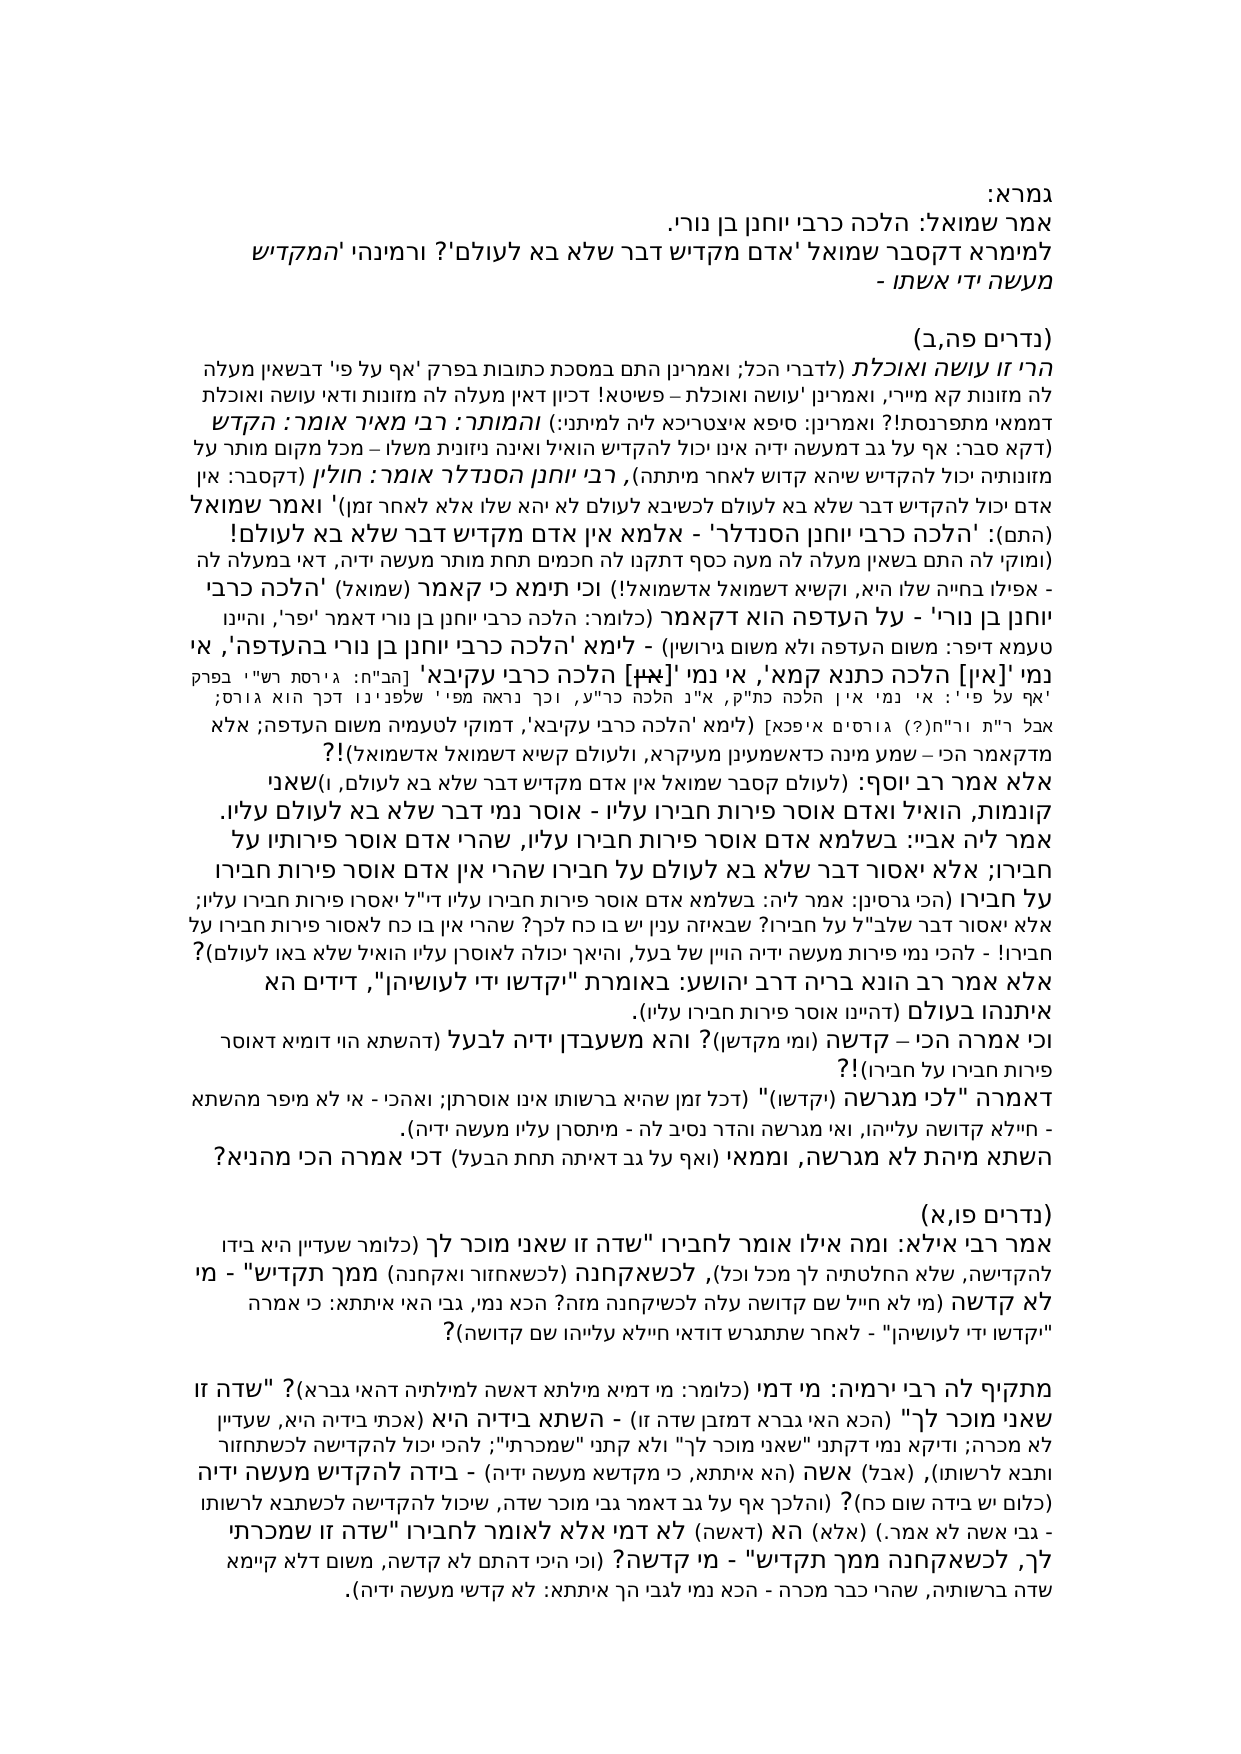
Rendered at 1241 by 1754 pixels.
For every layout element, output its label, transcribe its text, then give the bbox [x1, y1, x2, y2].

text דאמרה "לכי מגרשה (יקדשו)" (דכל זמן שהיא ברשותו אינו אוסרתן; ואהכי - אי לא מיפר מהשתא - חיילא קדושה עלייהו, ואי מגרשה והדר נסיב לה - מיתסרן עליו מעשה ידיה). [187, 1084, 1053, 1142]
text אמר רבי אילא: ומה אילו אומר לחבירו "שדה זו שאני מוכר לך (כלומר שעדיין היא בידו להקדישה, שלא החלטתיה לך מכל וכל), לכשאקחנה (לכשאחזור ואקחנה) ממך תקדיש" - מי לא קדשה (מי לא חייל שם קדושה עלה לכשיקחנה מזה? הכא נמי, גבי האי איתתא: כי אמרה "יקדשו ידי לעושיהן" - לאחר שתתגרש דודאי חיילא עלייהו שם קדושה)? [187, 1229, 1053, 1346]
text (נדרים פה,ב) [187, 324, 1053, 353]
text אלא אמר רב הונא בריה דרב יהושע: באומרת "יקדשו ידי לעושיהן", דידים הא איתנהו בעולם (דהיינו אוסר פירות חבירו עליו). [187, 967, 1053, 1025]
text וכי אמרה הכי – קדשה (ומי מקדשן)? והא משעבדן ידיה לבעל (דהשתא הוי דומיא דאוסר פירות חבירו על חבירו)!? [187, 1025, 1053, 1084]
text השתא מיהת לא מגרשה, וממאי (ואף על גב דאיתה תחת הבעל) דכי אמרה הכי מהניא? [187, 1142, 1053, 1171]
text אמר שמואל: הלכה כרבי יוחנן בן נורי. [187, 208, 1053, 237]
text אמר ליה אביי: בשלמא אדם אוסר פירות חבירו עליו, שהרי אדם אוסר פירותיו על חבירו; אלא יאסור דבר שלא בא לעולם על חבירו שהרי אין אדם אוסר פירות חבירו על חבירו (הכי גרסינן: אמר ליה: בשלמא אדם אוסר פירות חבירו עליו די"ל יאסרו פירות חבירו עליו; אלא יאסור דבר שלב"ל על חבירו? שבאיזה ענין יש בו כח לכך? שהרי אין בו כח לאסור פירות חבירו על חבירו! - להכי נמי פירות מעשה ידיה הויין של בעל, והיאך יכולה לאוסרן עליו הואיל שלא באו לעולם)? [187, 826, 1053, 967]
text למימרא דקסבר שמואל 'אדם מקדיש דבר שלא בא לעולם'? ורמינהי 'המקדיש מעשה ידי אשתו - [187, 237, 1053, 296]
text אלא אמר רב יוסף: (לעולם קסבר שמואל אין אדם מקדיש דבר שלא בא לעולם, ו)שאני קונמות, הואיל ואדם אוסר פירות חבירו עליו - אוסר נמי דבר שלא בא לעולם עליו. [187, 767, 1053, 826]
text הרי זו עושה ואוכלת (לדברי הכל; ואמרינן התם במסכת כתובות בפרק 'אף על פי' דבשאין מעלה לה מזונות קא מיירי, ואמרינן 'עושה ואוכלת – פשיטא! דכיון דאין מעלה לה מזונות ודאי עושה ואוכלת דממאי מתפרנסת!? ואמרינן: סיפא איצטריכא ליה למיתני:) והמותר: רבי מאיר אומר: הקדש (דקא סבר: אף על גב דמעשה ידיה אינו יכול להקדיש הואיל ואינה ניזונית משלו – מכל מקום מותר על מזונותיה יכול להקדיש שיהא קדוש לאחר מיתתה), רבי יוחנן הסנדלר אומר: חולין (דקסבר: אין אדם יכול להקדיש דבר שלא בא לעולם לכשיבא לעולם לא יהא שלו אלא לאחר זמן)' ואמר שמואל (התם): 'הלכה כרבי יוחנן הסנדלר' - אלמא אין אדם מקדיש דבר שלא בא לעולם! (ומוקי לה התם בשאין מעלה לה מעה כסף דתקנו לה חכמים תחת מותר מעשה ידיה, דאי במעלה לה - אפילו בחייה שלו היא, וקשיא דשמואל אדשמואל!) וכי תימא כי קאמר (שמואל) 'הלכה כרבי יוחנן בן נורי' - על העדפה הוא דקאמר (כלומר: הלכה כרבי יוחנן בן נורי דאמר 'יפר', והיינו טעמא דיפר: משום העדפה ולא משום גירושין) - לימא 'הלכה כרבי יוחנן בן נורי בהעדפה', אי נמי '[אין] הלכה כתנא קמא', אי נמי '[אין] הלכה כרבי עקיבא' [הב"ח: גירסת רש"י בפרק 'אף על פי': אי נמי אין הלכה כת"ק, א"נ הלכה כר"ע, וכך נראה מפי' שלפנינו דכך הוא גורס; אבל ר"ת ור"ח(?) גורסים איפכא] (לימא 'הלכה כרבי עקיבא', דמוקי לטעמיה משום העדפה; אלא מדקאמר הכי – שמע מינה כדאשמעינן מעיקרא, ולעולם קשיא דשמואל אדשמואל)!? [187, 353, 1053, 767]
text (נדרים פו,א) [187, 1200, 1053, 1229]
text מתקיף לה רבי ירמיה: מי דמי (כלומר: מי דמיא מילתא דאשה למילתיה דהאי גברא)? "שדה זו שאני מוכר לך" (הכא האי גברא דמזבן שדה זו) - השתא בידיה היא (אכתי בידיה היא, שעדיין לא מכרה; ודיקא נמי דקתני "שאני מוכר לך" ולא קתני "שמכרתי"; להכי יכול להקדישה לכשתחזור ותבא לרשותו), (אבל) אשה (הא איתתא, כי מקדשא מעשה ידיה) - בידה להקדיש מעשה ידיה (כלום יש בידה שום כח)? (והלכך אף על גב דאמר גבי מוכר שדה, שיכול להקדישה לכשתבא לרשותו - גבי אשה לא אמר.) (אלא) הא (דאשה) לא דמי אלא לאומר לחבירו "שדה זו שמכרתי לך, לכשאקחנה ממך תקדיש" - מי קדשה? (וכי היכי דהתם לא קדשה, משום דלא קיימא שדה ברשותיה, שהרי כבר מכרה - הכא נמי לגבי הך איתתא: לא קדשי מעשה ידיה). [187, 1375, 1053, 1604]
text גמרא: [187, 179, 1053, 208]
